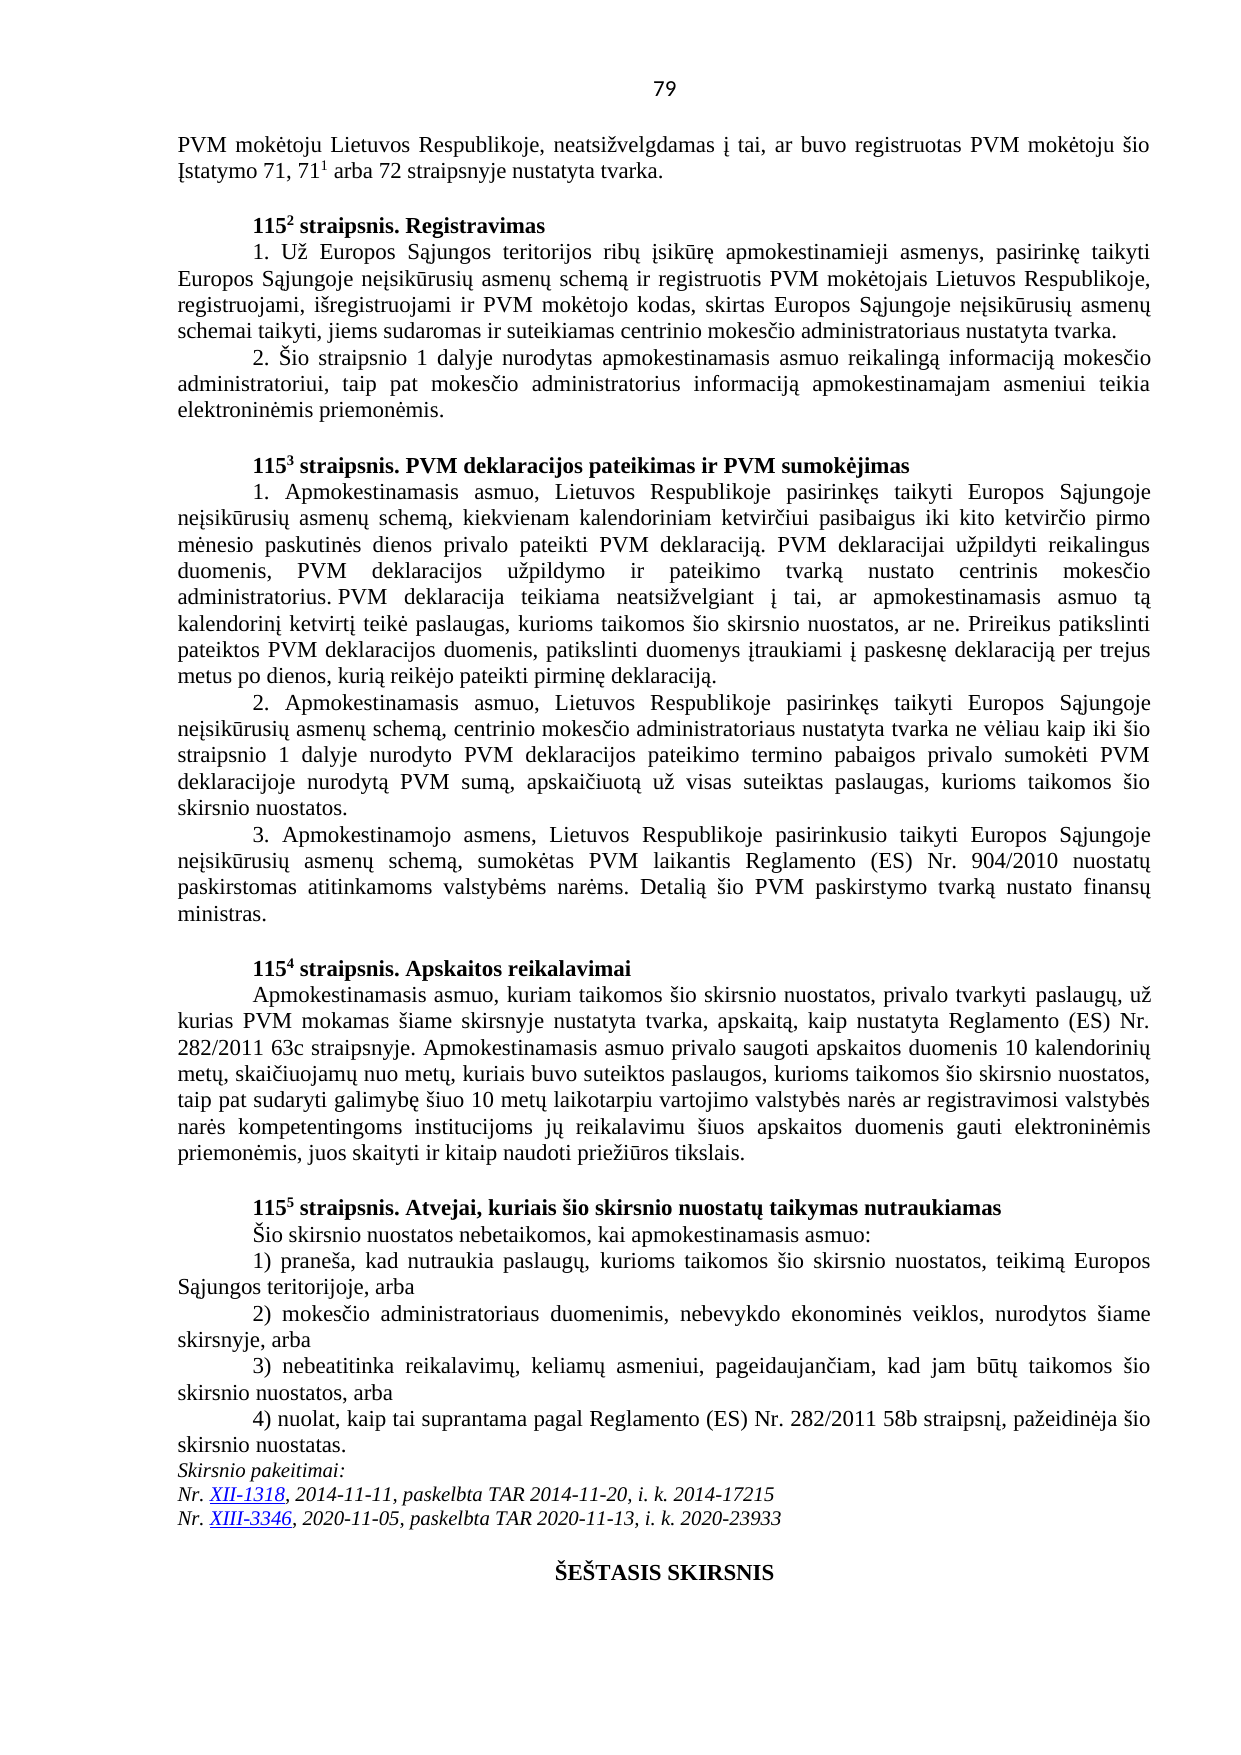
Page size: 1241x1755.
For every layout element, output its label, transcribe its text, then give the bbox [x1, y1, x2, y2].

text Nr. XII-1318, 2014-11-11, paskelbta TAR 2014-11-20, i. k. 2014-17215 [177, 1482, 1152, 1506]
text 1) praneša, kad nutraukia paslaugų, kurioms taikomos šio skirsnio nuostatos, teikimą Europos Sąjungos teritorijoje, arba [177, 1247, 1152, 1300]
text 4) nuolat, kaip tai suprantama pagal Reglamento (ES) Nr. 282/2011 58b straipsnį, pažeidinėja šio skirsnio nuostatas. [177, 1405, 1152, 1458]
text 1. Apmokestinamasis asmuo, Lietuvos Respublikoje pasirinkęs taikyti Europos Sąjungoje neįsikūrusių asmenų schemą, kiekvienam kalendoriniam ketvirčiui pasibaigus iki kito ketvirčio pirmo mėnesio paskutinės dienos privalo pateikti PVM deklaraciją. PVM deklaracijai užpildyti reikalingus duomenis, PVM deklaracijos užpildymo ir pateikimo tvarką nustato centrinis mokesčio administratorius. PVM deklaracija teikiama neatsižvelgiant į tai, ar apmokestinamasis asmuo tą kalendorinį ketvirtį teikė paslaugas, kurioms taikomos šio skirsnio nuostatos, ar ne. Prireikus patikslinti pateiktos PVM deklaracijos duomenis, patikslinti duomenys įtraukiami į paskesnę deklaraciją per trejus metus po dienos, kurią reikėjo pateikti pirminę deklaraciją. [177, 478, 1152, 689]
text PVM mokėtoju Lietuvos Respublikoje, neatsižvelgdamas į tai, ar buvo registruotas PVM mokėtoju šio Įstatymo 71, 711 arba 72 straipsnyje nustatyta tvarka. [177, 131, 1152, 183]
text 1153 straipsnis. PVM deklaracijos pateikimas ir PVM sumokėjimas [177, 452, 1152, 478]
text 3. Apmokestinamojo asmens, Lietuvos Respublikoje pasirinkusio taikyti Europos Sąjungoje neįsikūrusių asmenų schemą, sumokėtas PVM laikantis Reglamento (ES) Nr. 904/2010 nuostatų paskirstomas atitinkamoms valstybėms narėms. Detalią šio PVM paskirstymo tvarką nustato finansų ministras. [177, 821, 1152, 926]
text ŠEŠTASIS SKIRSNIS [177, 1559, 1152, 1585]
text 1155 straipsnis. Atvejai, kuriais šio skirsnio nuostatų taikymas nutraukiamas [177, 1194, 1152, 1221]
text 2. Šio straipsnio 1 dalyje nurodytas apmokestinamasis asmuo reikalingą informaciją mokesčio administratoriui, taip pat mokesčio administratorius informaciją apmokestinamajam asmeniui teikia elektroninėmis priemonėmis. [177, 344, 1152, 423]
text 2) mokesčio administratoriaus duomenimis, nebevykdo ekonominės veiklos, nurodytos šiame skirsnyje, arba [177, 1300, 1152, 1352]
text Nr. XIII-3346, 2020-11-05, paskelbta TAR 2020-11-13, i. k. 2020-23933 [177, 1506, 1152, 1530]
text 1. Už Europos Sąjungos teritorijos ribų įsikūrę apmokestinamieji asmenys, pasirinkę taikyti Europos Sąjungoje neįsikūrusių asmenų schemą ir registruotis PVM mokėtojais Lietuvos Respublikoje, registruojami, išregistruojami ir PVM mokėtojo kodas, skirtas Europos Sąjungoje neįsikūrusių asmenų schemai taikyti, jiems sudaromas ir suteikiamas centrinio mokesčio administratoriaus nustatyta tvarka. [177, 238, 1152, 344]
text Šio skirsnio nuostatos nebetaikomos, kai apmokestinamasis asmuo: [177, 1221, 1152, 1247]
text Apmokestinamasis asmuo, kuriam taikomos šio skirsnio nuostatos, privalo tvarkyti paslaugų, už kurias PVM mokamas šiame skirsnyje nustatyta tvarka, apskaitą, kaip nustatyta Reglamento (ES) Nr. 282/2011 63c straipsnyje. Apmokestinamasis asmuo privalo saugoti apskaitos duomenis 10 kalendorinių metų, skaičiuojamų nuo metų, kuriais buvo suteiktos paslaugos, kurioms taikomos šio skirsnio nuostatos, taip pat sudaryti galimybę šiuo 10 metų laikotarpiu vartojimo valstybės narės ar registravimosi valstybės narės kompetentingoms institucijoms jų reikalavimu šiuos apskaitos duomenis gauti elektroninėmis priemonėmis, juos skaityti ir kitaip naudoti priežiūros tikslais. [177, 981, 1152, 1166]
text 3) nebeatitinka reikalavimų, keliamų asmeniui, pageidaujančiam, kad jam būtų taikomos šio skirsnio nuostatos, arba [177, 1352, 1152, 1405]
text 2. Apmokestinamasis asmuo, Lietuvos Respublikoje pasirinkęs taikyti Europos Sąjungoje neįsikūrusių asmenų schemą, centrinio mokesčio administratoriaus nustatyta tvarka ne vėliau kaip iki šio straipsnio 1 dalyje nurodyto PVM deklaracijos pateikimo termino pabaigos privalo sumokėti PVM deklaracijoje nurodytą PVM sumą, apskaičiuotą už visas suteiktas paslaugas, kurioms taikomos šio skirsnio nuostatos. [177, 689, 1152, 821]
text 1152 straipsnis. Registravimas [177, 212, 1152, 238]
text Skirsnio pakeitimai: [177, 1458, 1152, 1482]
text 1154 straipsnis. Apskaitos reikalavimai [177, 955, 1152, 981]
